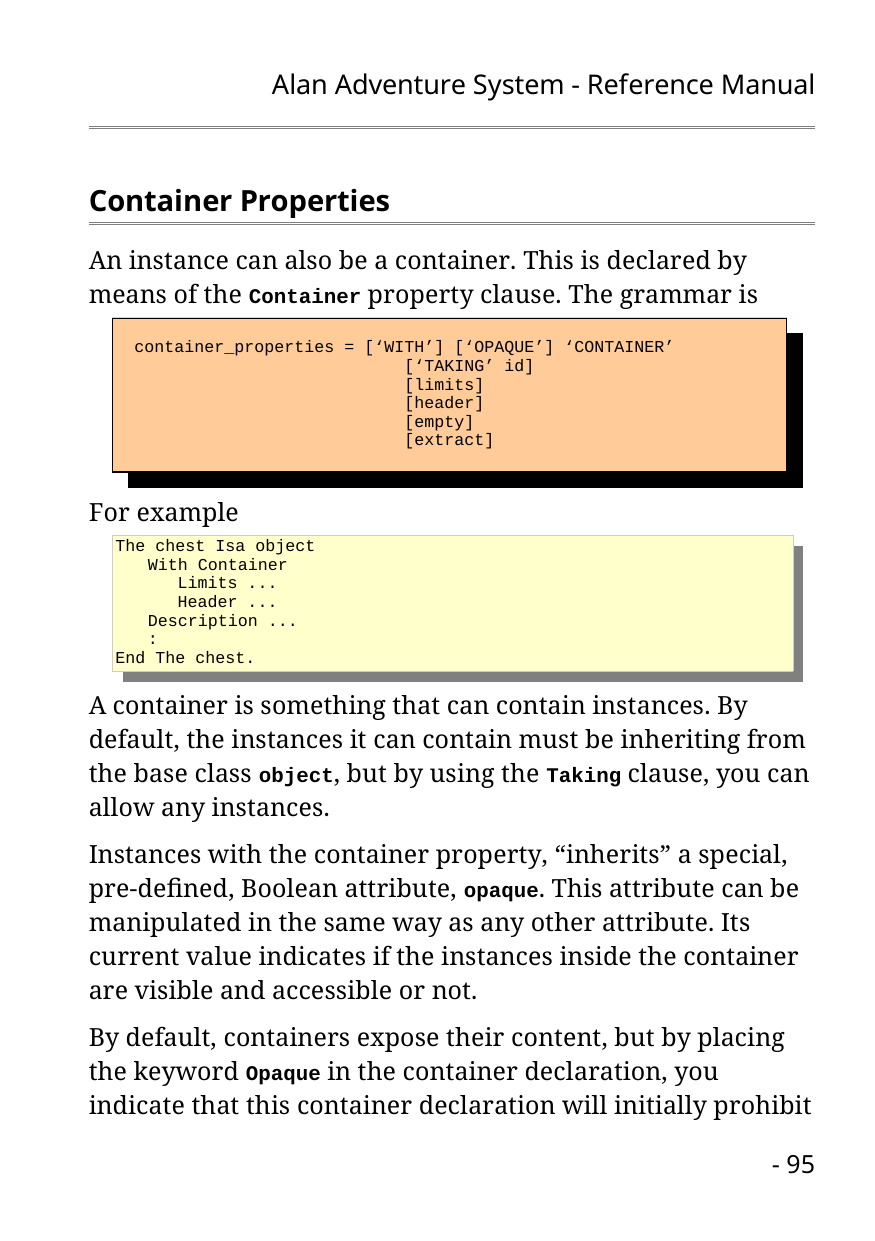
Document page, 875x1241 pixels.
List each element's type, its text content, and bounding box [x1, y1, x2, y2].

text container_properties = [‘WITH’] [‘OPAQUE’] ‘CONTAINER’ [‘TAKING’ id] [limits] [header] [empty] [extract] [113, 319, 786, 471]
subtitle Container Properties [88, 180, 815, 224]
text Instances with the container property, “inherits” a special, pre-defined, Boolean attribute, opaque. This attribute can be manipulated in the same way as any other attribute. Its current value indicates if the instances inside the container are visible and accessible or not. [88, 837, 815, 1007]
text An instance can also be a container. This is declared by means of the Con­tainer property clause. The grammar is [88, 243, 815, 311]
text For example [88, 495, 815, 529]
text The chest Isa object With Container Limits ... Header ... Description ... : End The chest. [113, 536, 793, 671]
text By default, containers expose their content, but by placing the keyword Opaque in the container declaration, you indicate that this container declaration will initially prohibit [88, 1020, 815, 1122]
text A container is something that can contain instances. By default, the instances it can contain must be inheriting from the base class object, but by using the Taking clause, you can allow any instances. [88, 688, 815, 824]
